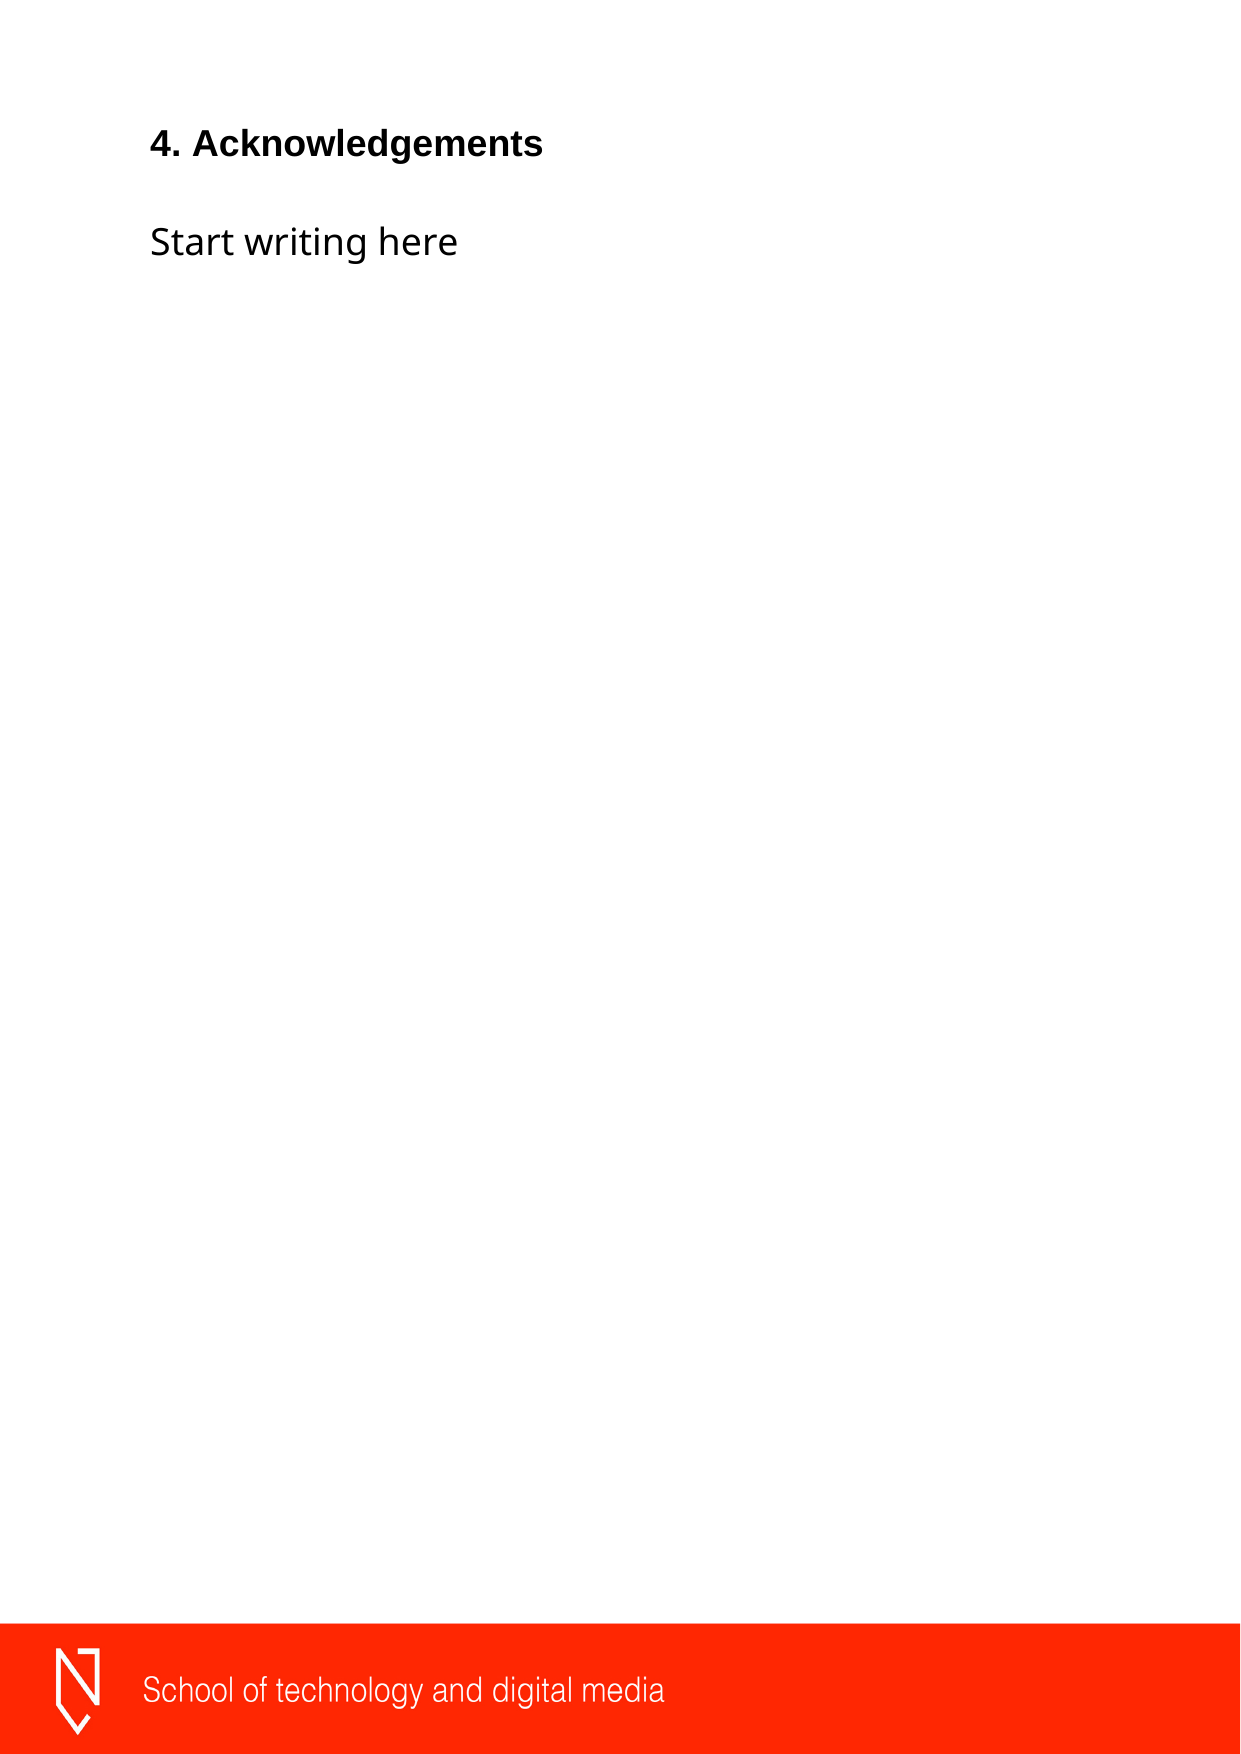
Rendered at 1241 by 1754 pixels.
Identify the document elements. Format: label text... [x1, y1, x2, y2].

subtitle 4. Acknowledgements [150, 121, 1090, 164]
text Start writing here [150, 215, 1090, 266]
picture [0, 1613, 1241, 1754]
